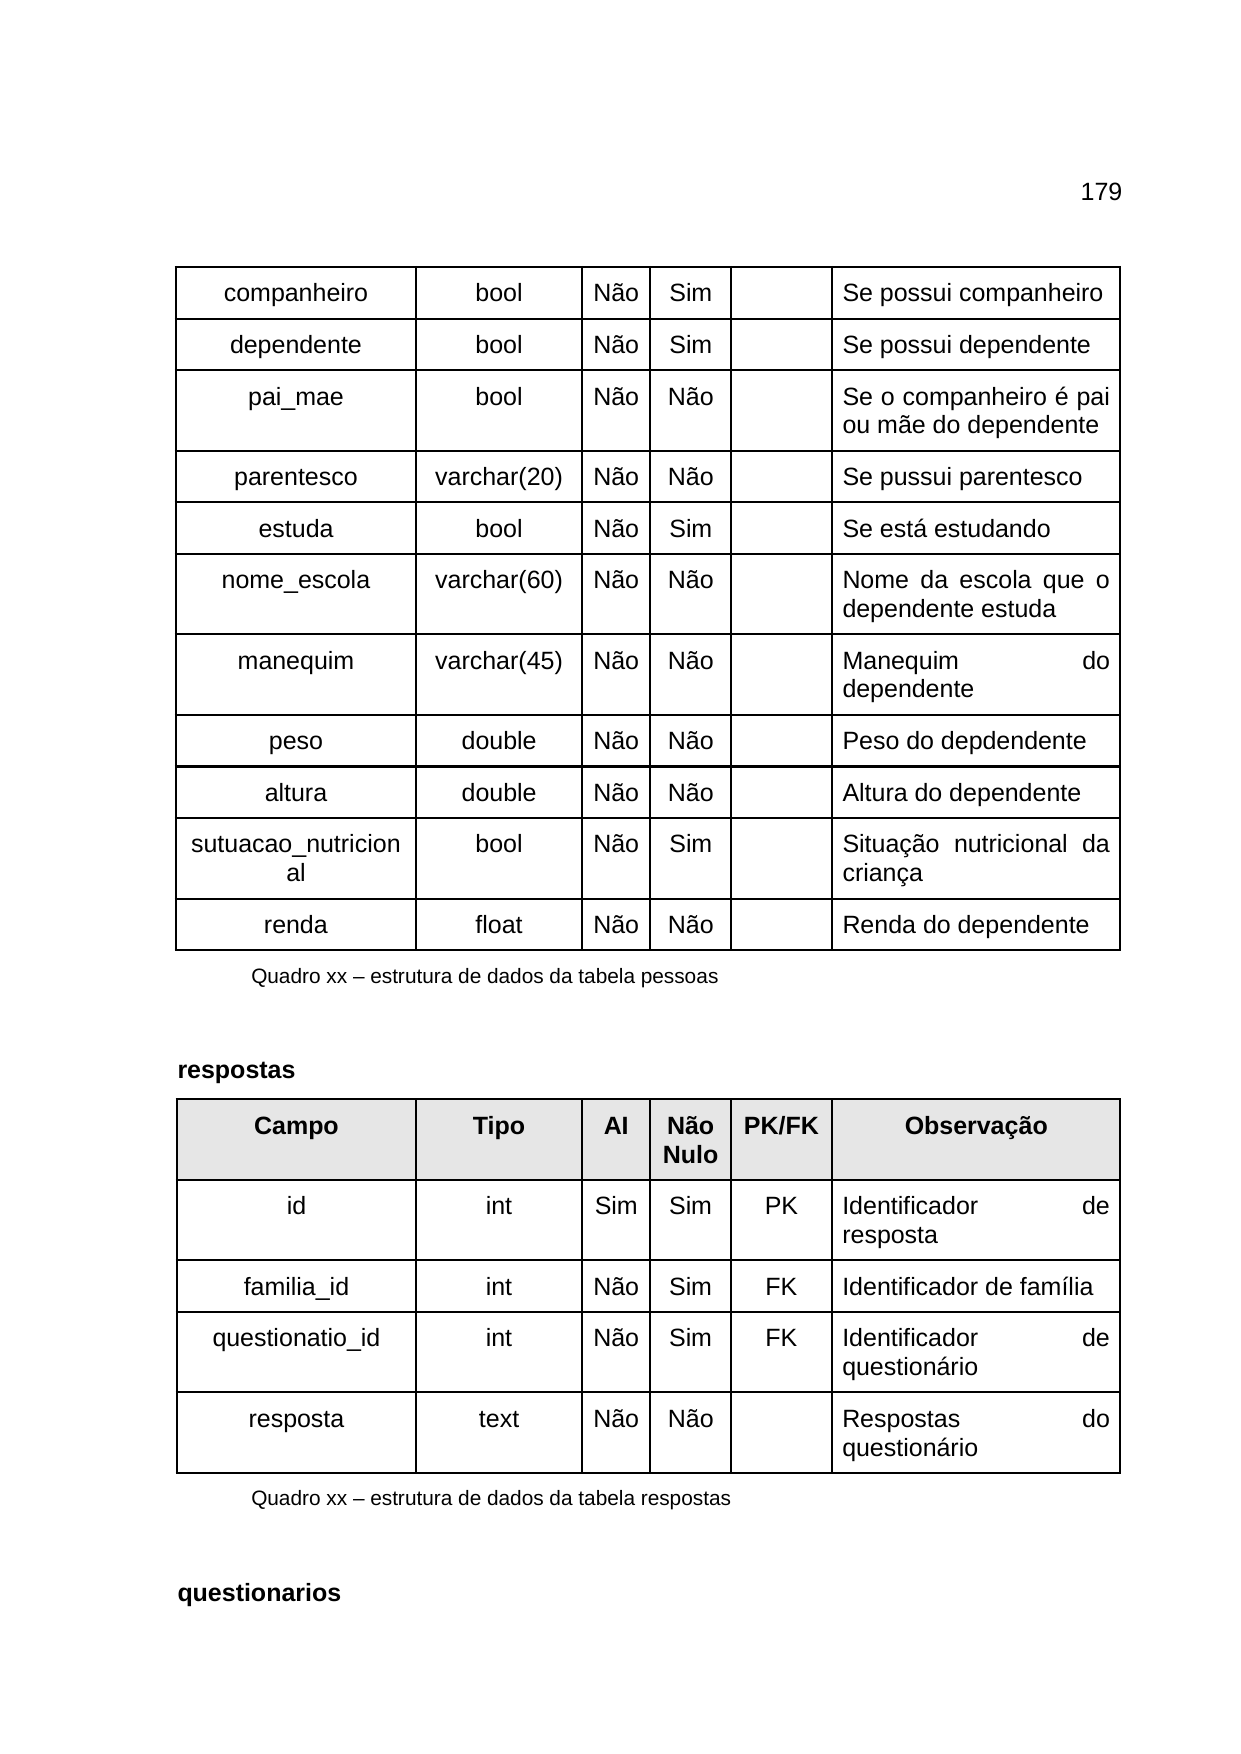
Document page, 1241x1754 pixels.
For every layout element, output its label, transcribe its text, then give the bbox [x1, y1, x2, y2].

table_cell Não [651, 555, 730, 633]
table_cell [732, 503, 831, 553]
table_cell int [417, 1313, 581, 1391]
table_cell bool [417, 503, 581, 553]
table_cell familia_id [178, 1261, 415, 1311]
table_cell Não [583, 768, 649, 817]
table_cell Não [583, 452, 649, 501]
table_cell Sim [651, 320, 730, 369]
text questionarios [177, 1578, 1122, 1607]
table_cell [732, 555, 831, 633]
table_cell varchar(45) [417, 635, 581, 714]
table_cell Sim [651, 1313, 730, 1391]
table_cell Sim [651, 819, 730, 897]
table_cell int [417, 1181, 581, 1259]
table_cell parentesco [177, 452, 415, 501]
table_cell Sim [651, 268, 730, 317]
table_cell [732, 320, 831, 369]
table_cell double [417, 716, 581, 765]
table_cell [732, 452, 831, 501]
table_cell nome_escola [177, 555, 415, 633]
table_cell Não [651, 371, 730, 449]
table_cell [732, 635, 831, 714]
table_cell renda [177, 900, 415, 949]
table_cell Não [651, 452, 730, 501]
table_cell Não [583, 555, 649, 633]
table_cell Peso do depdendente [833, 716, 1119, 765]
table_cell Se pussui parentesco [833, 452, 1119, 501]
table_cell Se está estudando [833, 503, 1119, 553]
table_cell bool [417, 371, 581, 449]
table_cell Não [583, 716, 649, 765]
table_cell estuda [177, 503, 415, 553]
table_cell companheiro [177, 268, 415, 317]
table_header Campo [178, 1100, 415, 1179]
table_cell Não [651, 635, 730, 714]
table_cell peso [177, 716, 415, 765]
table_cell Não [583, 635, 649, 714]
table_header Não Nulo [651, 1100, 730, 1179]
table_cell resposta [178, 1393, 415, 1472]
table_cell manequim [177, 635, 415, 714]
table_cell Não [583, 1313, 649, 1391]
table_cell [732, 900, 831, 949]
table_cell Sim [651, 1261, 730, 1311]
table_cell bool [417, 320, 581, 369]
table_cell varchar(20) [417, 452, 581, 501]
table_cell Altura do dependente [833, 768, 1119, 817]
table_header PK/FK [732, 1100, 831, 1179]
table_cell Não [583, 1393, 649, 1472]
table_cell Nome da escola que o dependente estuda [833, 555, 1119, 633]
text Quadro xx – estrutura de dados da tabela respostas [177, 1486, 1122, 1510]
text Quadro xx – estrutura de dados da tabela pessoas [177, 964, 1122, 988]
table_cell text [417, 1393, 581, 1472]
table_cell Situação nutricional da criança [833, 819, 1119, 897]
table_cell Se o companheiro é pai ou mãe do dependente [833, 371, 1119, 449]
table_cell [732, 716, 831, 765]
table_cell float [417, 900, 581, 949]
table_cell [732, 768, 831, 817]
table_cell FK [732, 1313, 831, 1391]
text respostas [177, 1055, 1122, 1084]
table_cell Não [583, 320, 649, 369]
table_cell bool [417, 268, 581, 317]
table_cell Não [583, 819, 649, 897]
table_cell Manequim do dependente [833, 635, 1119, 714]
table_cell Não [583, 268, 649, 317]
table_cell [732, 371, 831, 449]
table_cell Sim [583, 1181, 649, 1259]
table_cell Se possui companheiro [833, 268, 1119, 317]
table_cell Não [583, 900, 649, 949]
table_cell [732, 819, 831, 897]
table_cell altura [177, 768, 415, 817]
table_cell varchar(60) [417, 555, 581, 633]
table_cell Respostas do questionário [833, 1393, 1119, 1472]
table_cell PK [732, 1181, 831, 1259]
table_cell double [417, 768, 581, 817]
table_cell id [178, 1181, 415, 1259]
table_cell [732, 268, 831, 317]
table_cell FK [732, 1261, 831, 1311]
table_cell Identificador de questionário [833, 1313, 1119, 1391]
table_cell sutuacao_nutricional [177, 819, 415, 897]
table_cell questionatio_id [178, 1313, 415, 1391]
table_cell Não [651, 1393, 730, 1472]
table_header Tipo [417, 1100, 581, 1179]
table_cell int [417, 1261, 581, 1311]
table_cell [732, 1393, 831, 1472]
table_cell dependente [177, 320, 415, 369]
table_cell bool [417, 819, 581, 897]
table_cell Não [583, 371, 649, 449]
table_cell Renda do dependente [833, 900, 1119, 949]
table_cell Não [583, 503, 649, 553]
table_cell Não [651, 900, 730, 949]
table_cell Se possui dependente [833, 320, 1119, 369]
table_cell pai_mae [177, 371, 415, 449]
table_cell Não [651, 768, 730, 817]
table_cell Não [583, 1261, 649, 1311]
table_cell Sim [651, 503, 730, 553]
table_cell Identificador de resposta [833, 1181, 1119, 1259]
table_cell Sim [651, 1181, 730, 1259]
table_header Observação [833, 1100, 1119, 1179]
table_cell Não [651, 716, 730, 765]
table_header AI [583, 1100, 649, 1179]
table_cell Identificador de família [833, 1261, 1119, 1311]
